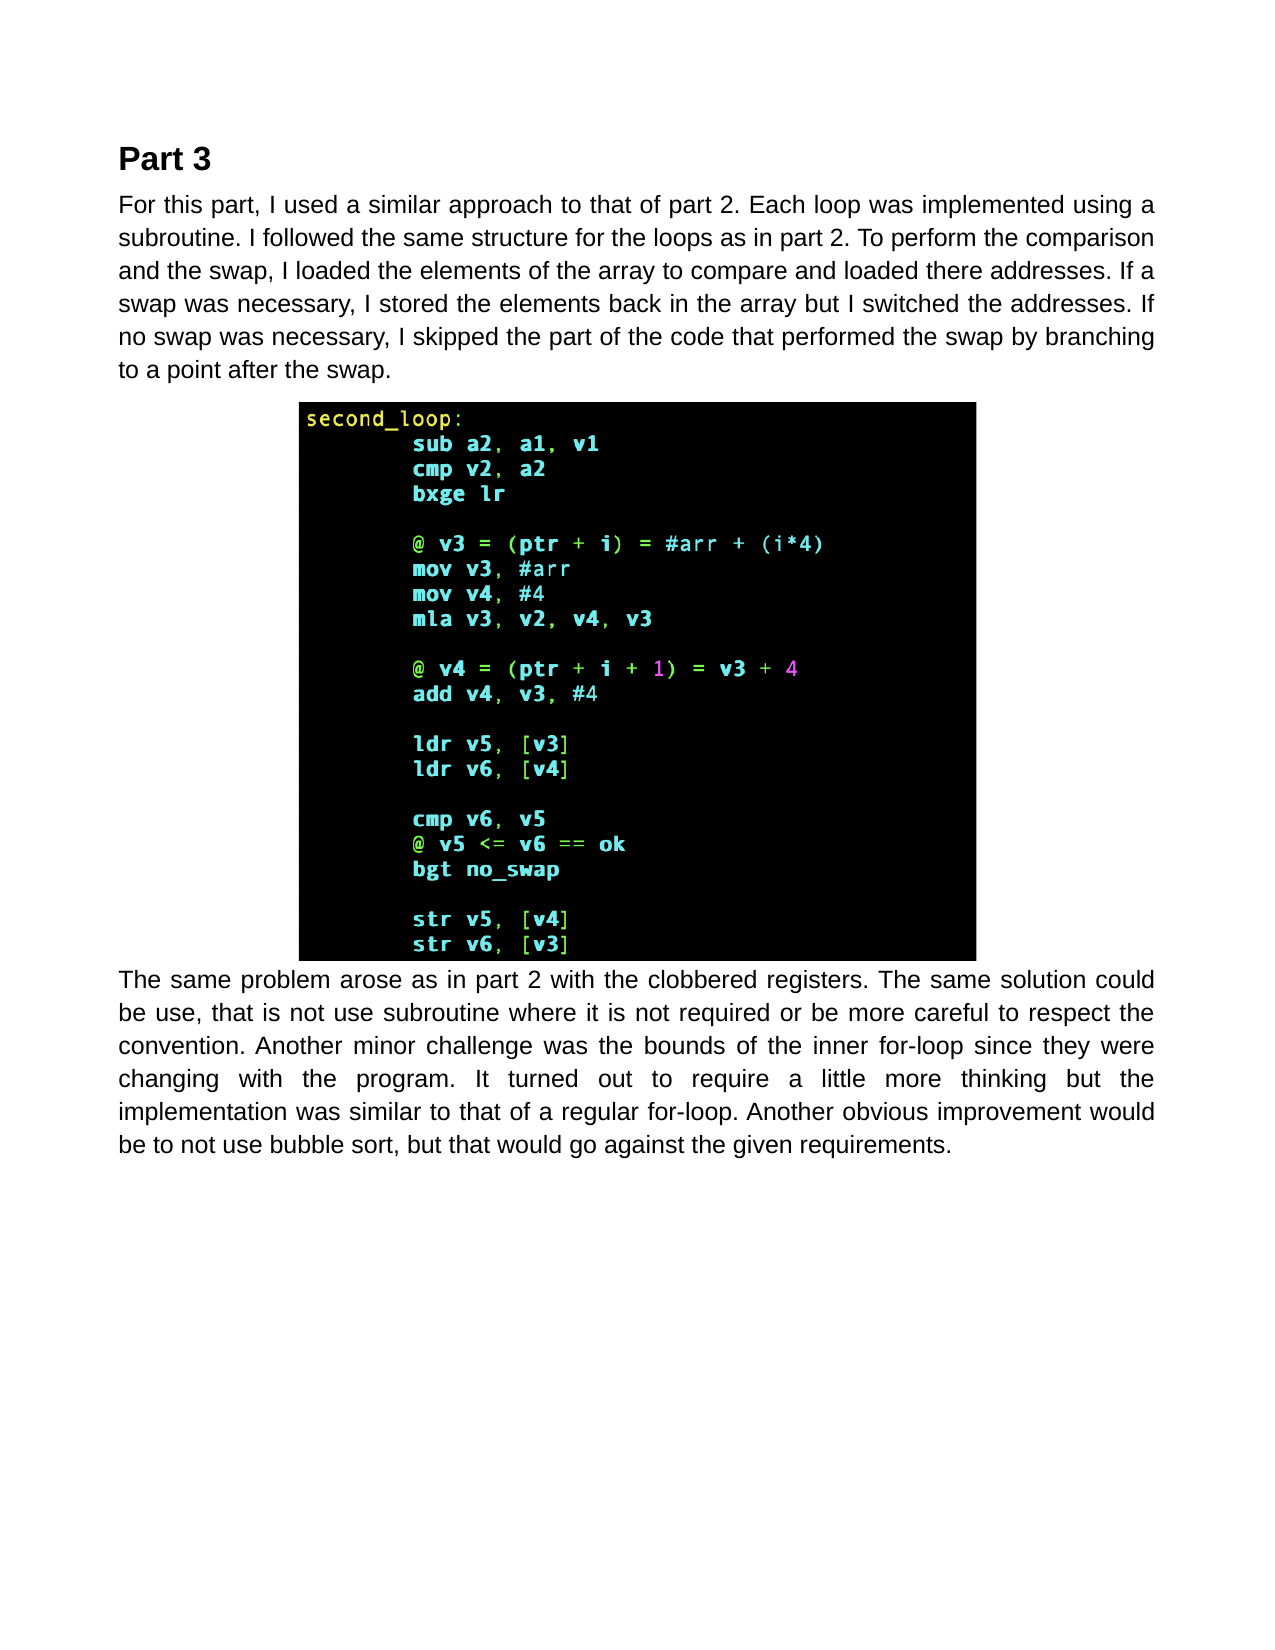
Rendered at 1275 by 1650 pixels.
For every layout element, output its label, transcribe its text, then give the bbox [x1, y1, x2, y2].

text The same problem arose as in part 2 with the clobbered registers. The same solution could be use, that is not use subroutine where it is not required or be more careful to respect the convention. Another minor challenge was the bounds of the inner for-loop since they were changing with the program. It turned out to require a little more thinking but the implementation was similar to that of a regular for-loop. Another obvious improvement would be to not use bubble sort, but that would go against the given requirements. [118, 961, 1157, 1159]
text For this part, I used a similar approach to that of part 2. Each loop was implemented using a subroutine. I followed the same structure for the loops as in part 2. To perform the comparison and the swap, I loaded the elements of the array to compare and loaded there addresses. If a swap was necessary, I stored the elements back in the array but I switched the addresses. If no swap was necessary, I skipped the part of the code that performed the swap by branching to a point after the swap. [118, 190, 1157, 384]
picture [298, 402, 977, 961]
subtitle Part 3 [118, 139, 1157, 178]
